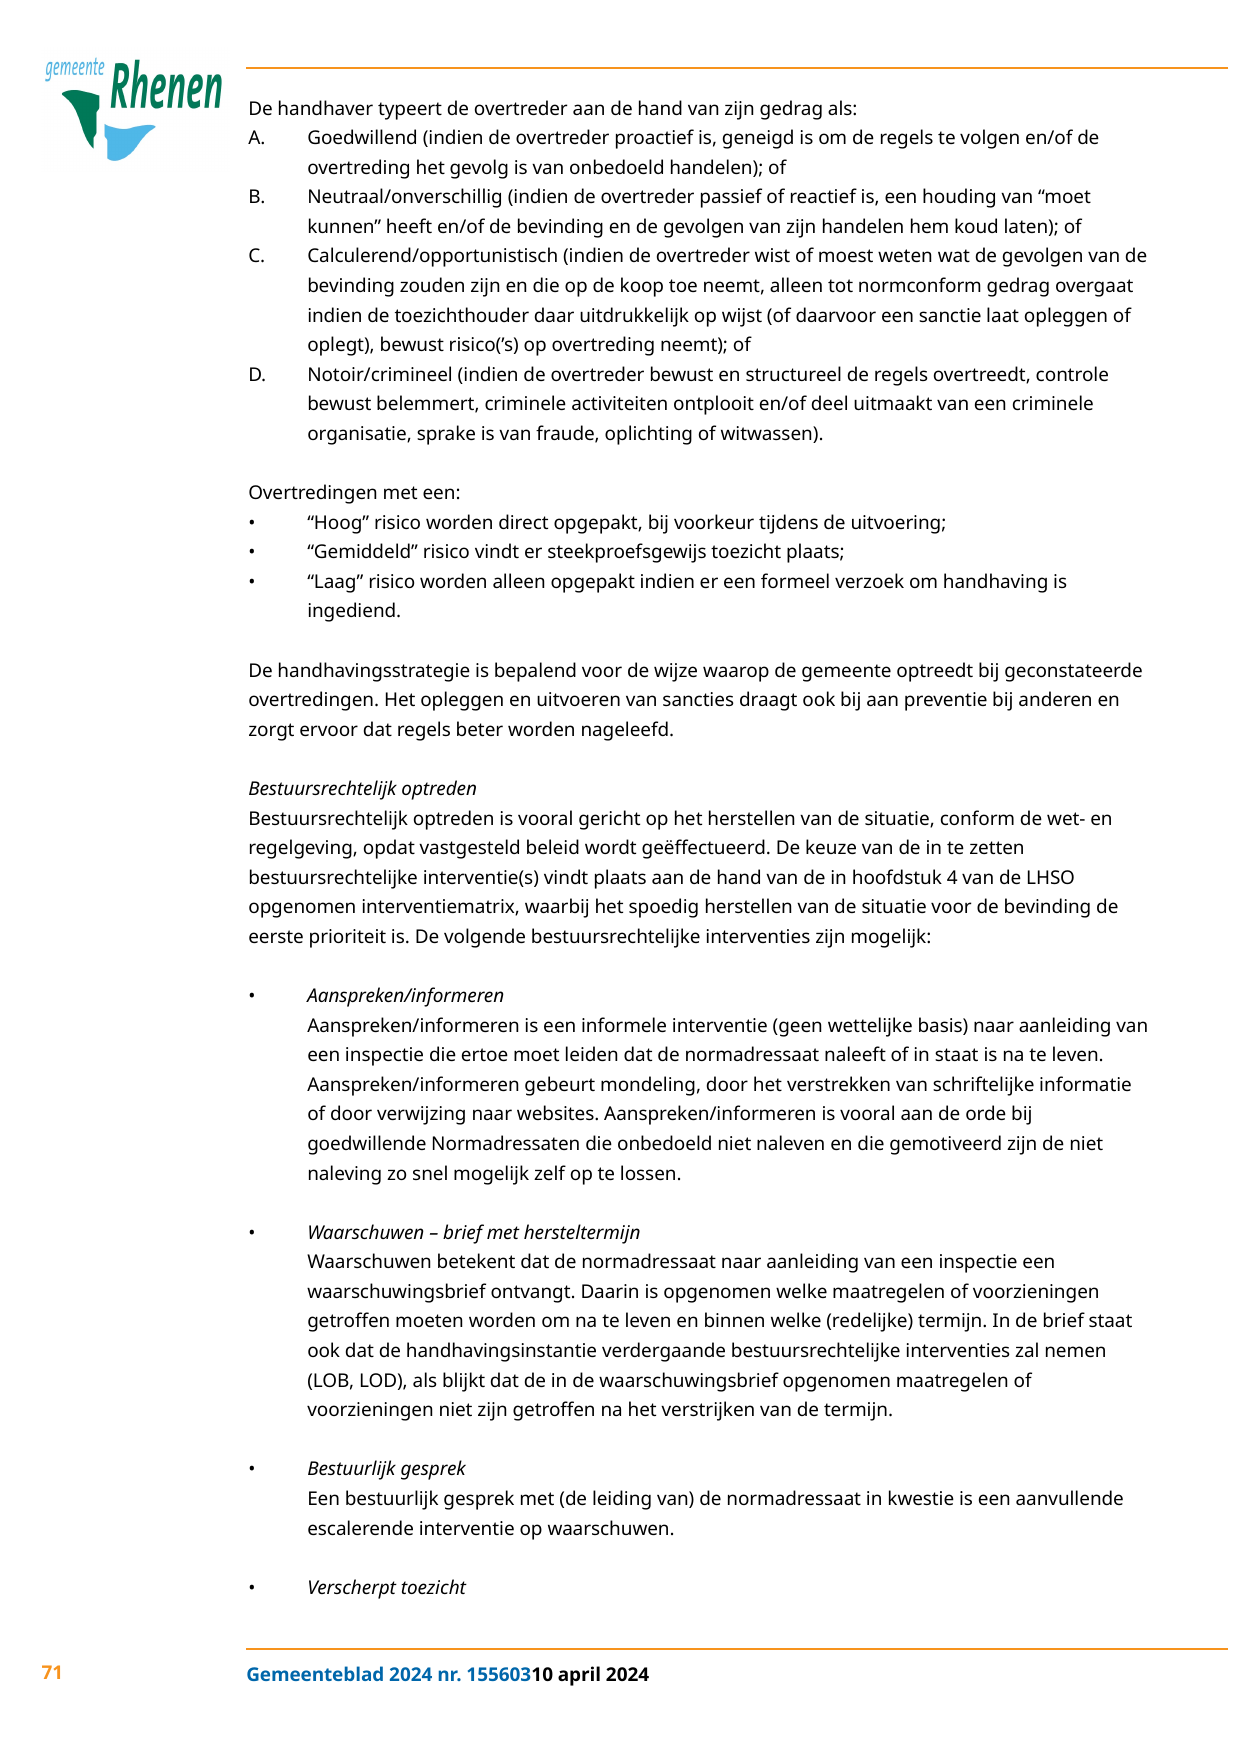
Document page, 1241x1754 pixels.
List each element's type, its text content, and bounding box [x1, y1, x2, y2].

list Verscherpt toezicht [248, 1574, 1152, 1600]
list Waarschuwen – brief met hersteltermijn [248, 1219, 1152, 1245]
list Notoir/crimineel (indien de overtreder bewust en structureel de regels overtreedt, controle bewust belemmert, criminele activiteiten ontplooit en/of deel uitmaakt van een criminele organisatie, sprake is van fraude, oplichting of witwassen). [248, 361, 1152, 446]
list Waarschuwen betekent dat de normadressaat naar aanleiding van een inspectie een waarschuwingsbrief ontvangt. Daarin is opgenomen welke maatregelen of voorzieningen getroffen moeten worden om na te leven en binnen welke (redelijke) termijn. In de brief staat ook dat de handhavingsinstantie verdergaande bestuursrechtelijke interventies zal nemen (LOB, LOD), als blijkt dat de in de waarschuwingsbrief opgenomen maatregelen of voorzieningen niet zijn getroffen na het verstrijken van de termijn. [248, 1248, 1152, 1422]
list Bestuurlijk gesprek [248, 1456, 1152, 1481]
list Calculerend/opportunistisch (indien de overtreder wist of moest weten wat de gevolgen van de bevinding zouden zijn en die op de koop toe neemt, alleen tot normconform gedrag overgaat indien de toezichthouder daar uitdrukkelijk op wijst (of daarvoor een sanctie laat opleggen of oplegt), bewust risico(’s) op overtreding neemt); of [248, 243, 1152, 357]
list Neutraal/onverschillig (indien de overtreder passief of reactief is, een houding van “moet kunnen” heeft en/of de bevinding en de gevolgen van zijn handelen hem koud laten); of [248, 183, 1152, 239]
text De handhavingsstrategie is bepalend voor de wijze waarop de gemeente optreedt bij geconstateerde overtredingen. Het opleggen en uitvoeren van sancties draagt ook bij aan preventie bij anderen en zorgt ervoor dat regels beter worden nageleefd. [248, 657, 1152, 742]
list “Laag” risico worden alleen opgepakt indien er een formeel verzoek om handhaving is ingediend. [248, 568, 1152, 623]
list Goedwillend (indien de overtreder proactief is, geneigd is om de regels te volgen en/of de overtreding het gevolg is van onbedoeld handelen); of [248, 124, 1152, 180]
text Bestuursrechtelijk optreden [248, 775, 1152, 801]
list Aanspreken/informeren is een informele interventie (geen wettelijke basis) naar aanleiding van een inspectie die ertoe moet leiden dat de normadressaat naleeft of in staat is na te leven. Aanspreken/informeren gebeurt mondeling, door het verstrekken van schriftelijke informatie of door verwijzing naar websites. Aanspreken/informeren is vooral aan de orde bij goedwillende Normadressaten die onbedoeld niet naleven en die gemotiveerd zijn de niet naleving zo snel mogelijk zelf op te lossen. [248, 1012, 1152, 1186]
list Aanspreken/informeren [248, 982, 1152, 1008]
list “Gemiddeld” risico vindt er steekproefsgewijs toezicht plaats; [248, 538, 1152, 564]
text Bestuursrechtelijk optreden is vooral gericht op het herstellen van de situatie, conform de wet- en regelgeving, opdat vastgesteld beleid wordt geëffectueerd. De keuze van de in te zetten bestuursrechtelijke interventie(s) vindt plaats aan de hand van de in hoofdstuk 4 van de LHSO opgenomen interventiematrix, waarbij het spoedig herstellen van de situatie voor de bevinding de eerste prioriteit is. De volgende bestuursrechtelijke interventies zijn mogelijk: [248, 805, 1152, 949]
text De handhaver typeert de overtreder aan de hand van zijn gedrag als: [248, 95, 1152, 121]
text Overtredingen met een: [248, 479, 1152, 505]
list “Hoog” risico worden direct opgepakt, bij voorkeur tijdens de uitvoering; [248, 509, 1152, 535]
picture [41, 47, 231, 172]
list Een bestuurlijk gesprek met (de leiding van) de normadressaat in kwestie is een aanvullende escalerende interventie op waarschuwen. [248, 1485, 1152, 1541]
